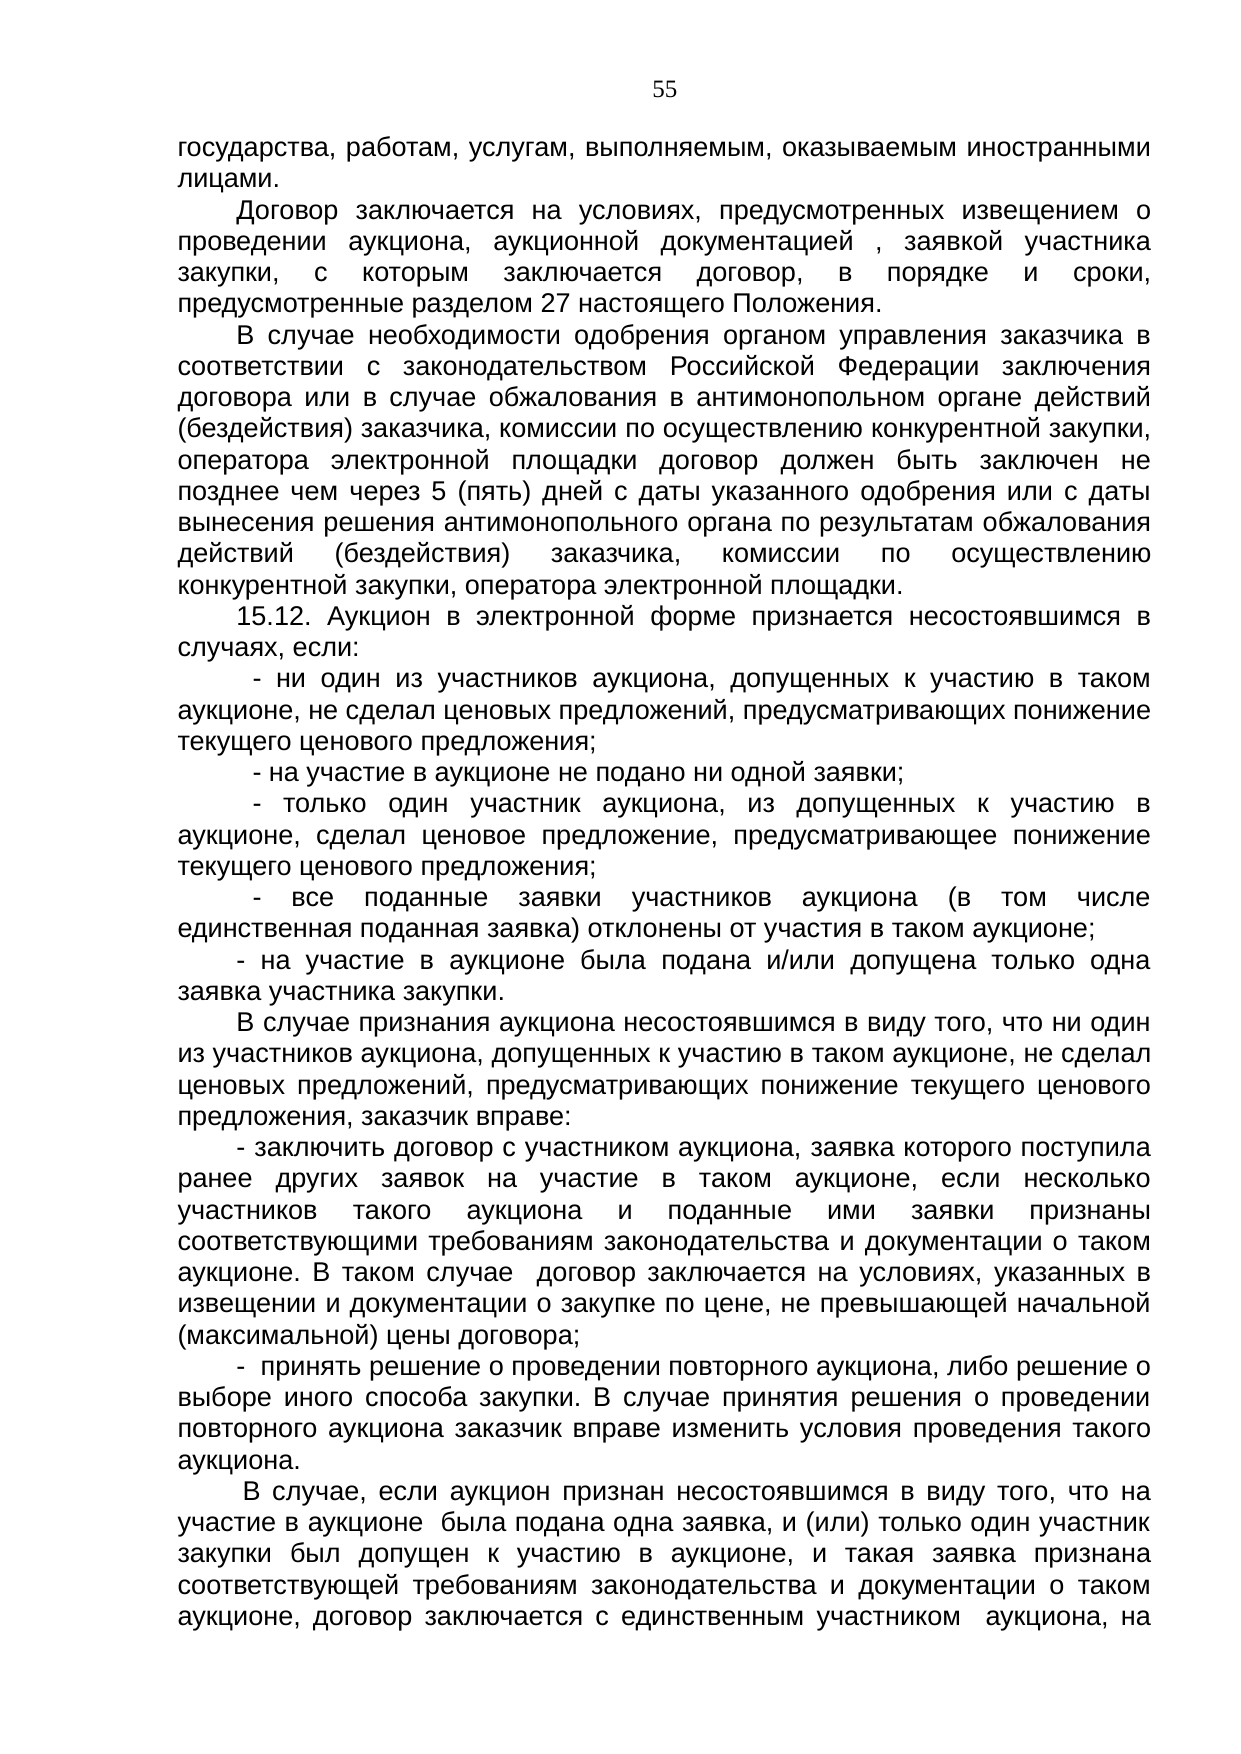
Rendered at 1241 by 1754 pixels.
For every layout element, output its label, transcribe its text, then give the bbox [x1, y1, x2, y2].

text - принять решение о проведении повторного аукциона, либо решение о выборе иного способа закупки. В случае принятия решения о проведении повторного аукциона заказчик вправе изменить условия проведения такого аукциона. [177, 1350, 1152, 1475]
text В случае необходимости одобрения органом управления заказчика в соответствии с законодательством Российской Федерации заключения договора или в случае обжалования в антимонопольном органе действий (бездействия) заказчика, комиссии по осуществлению конкурентной закупки, оператора электронной площадки договор должен быть заключен не позднее чем через 5 (пять) дней с даты указанного одобрения или с даты вынесения решения антимонопольного органа по результатам обжалования действий (бездействия) заказчика, комиссии по осуществлению конкурентной закупки, оператора электронной площадки. [177, 319, 1152, 600]
text В случае признания аукциона несостоявшимся в виду того, что ни один из участников аукциона, допущенных к участию в таком аукционе, не сделал ценовых предложений, предусматривающих понижение текущего ценового предложения, заказчик вправе: [177, 1006, 1152, 1131]
text - на участие в аукционе не подано ни одной заявки; [177, 756, 1152, 787]
text - на участие в аукционе была подана и/или допущена только одна заявка участника закупки. [177, 944, 1152, 1006]
text - только один участник аукциона, из допущенных к участию в аукционе, сделал ценовое предложение, предусматривающее понижение текущего ценового предложения; [177, 787, 1152, 881]
text Договор заключается на условиях, предусмотренных извещением о проведении аукциона, аукционной документацией , заявкой участника закупки, с которым заключается договор, в порядке и сроки, предусмотренные разделом 27 настоящего Положения. [177, 194, 1152, 319]
text - все поданные заявки участников аукциона (в том числе единственная поданная заявка) отклонены от участия в таком аукционе; [177, 881, 1152, 944]
text 15.12. Аукцион в электронной форме признается несостоявшимся в случаях, если: [177, 600, 1152, 662]
text - заключить договор с участником аукциона, заявка которого поступила ранее других заявок на участие в таком аукционе, если несколько участников такого аукциона и поданные ими заявки признаны соответствующими требованиям законодательства и документации о таком аукционе. В таком случае договор заключается на условиях, указанных в извещении и документации о закупке по цене, не превышающей начальной (максимальной) цены договора; [177, 1131, 1152, 1350]
text В случае, если аукцион признан несостоявшимся в виду того, что на участие в аукционе была подана одна заявка, и (или) только один участник закупки был допущен к участию в аукционе, и такая заявка признана соответствующей требованиям законодательства и документации о таком аукционе, договор заключается с единственным участником аукциона, на [177, 1475, 1152, 1631]
text - ни один из участников аукциона, допущенных к участию в таком аукционе, не сделал ценовых предложений, предусматривающих понижение текущего ценового предложения; [177, 662, 1152, 756]
text государства, работам, услугам, выполняемым, оказываемым иностранными лицами. [177, 131, 1152, 194]
